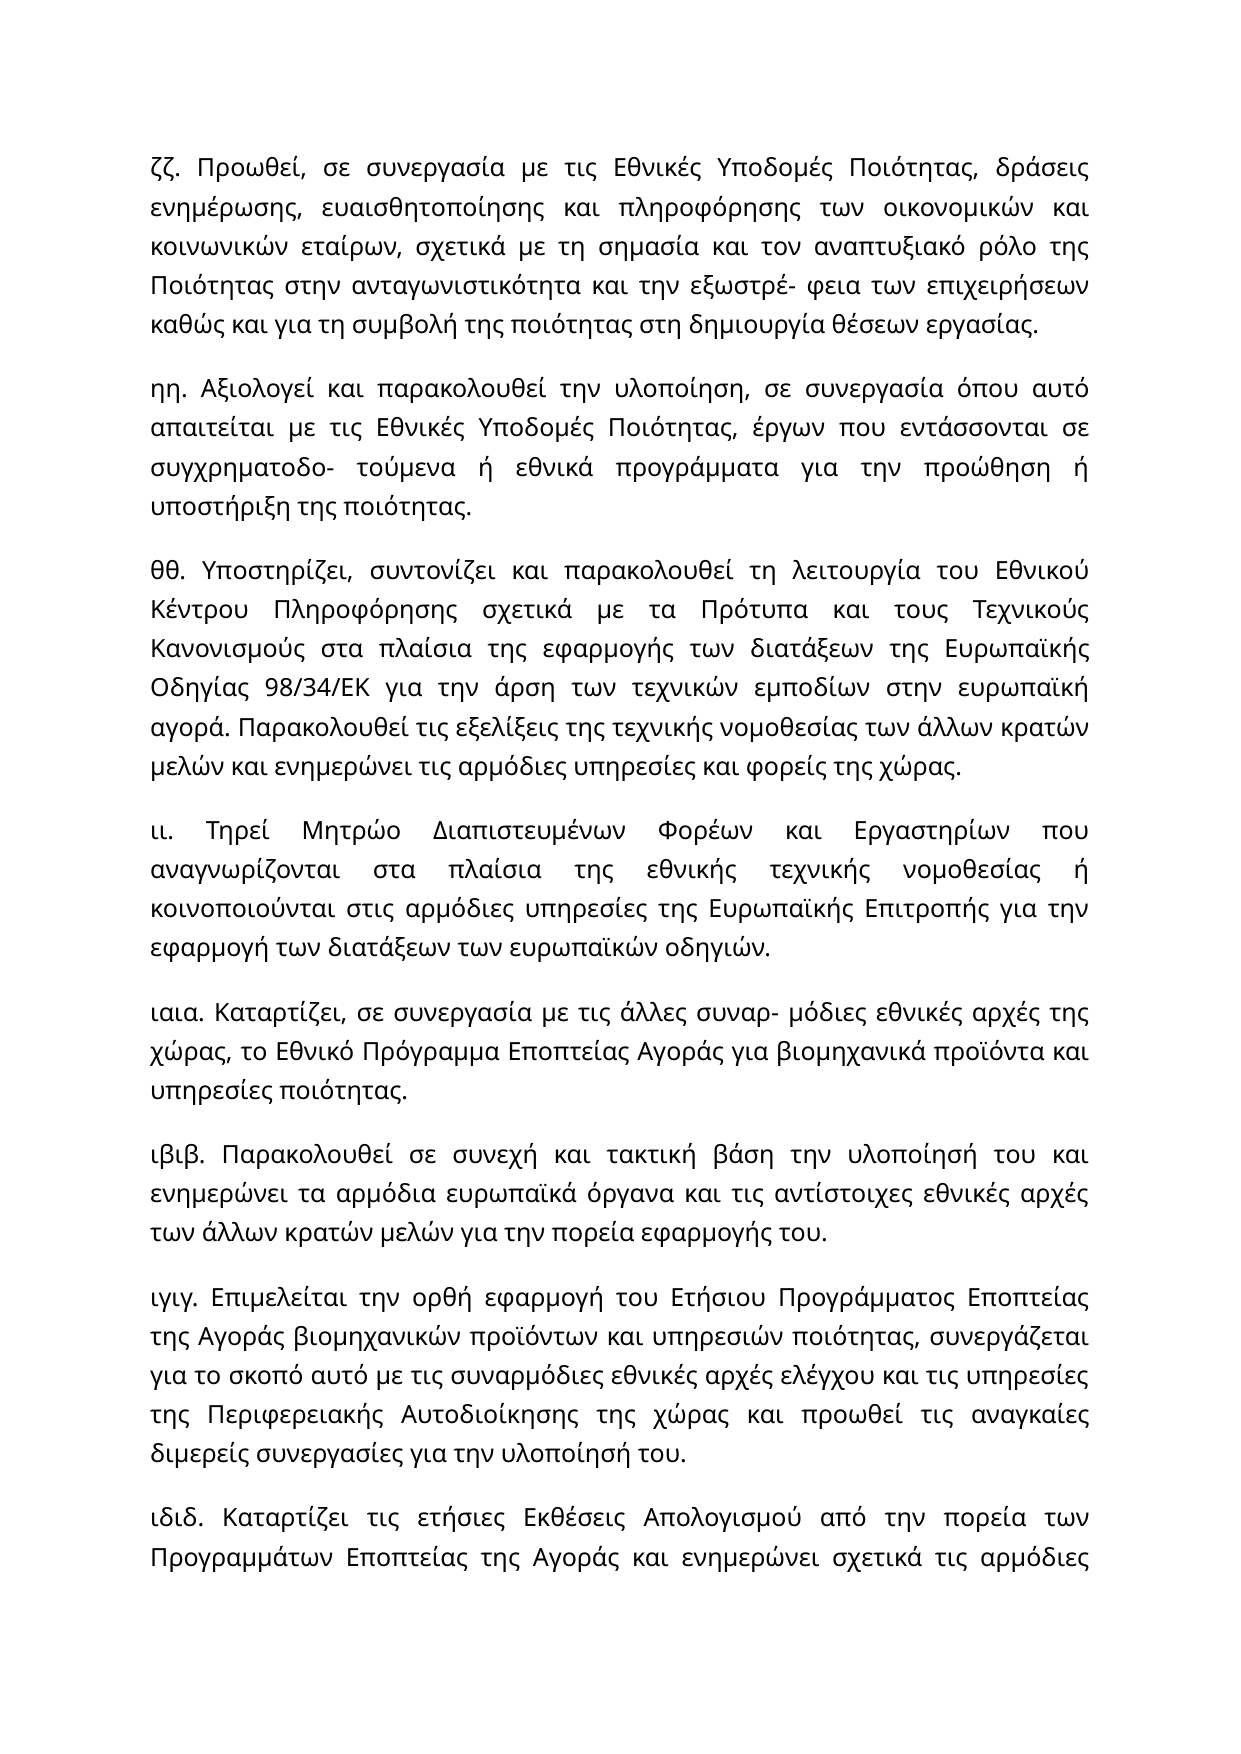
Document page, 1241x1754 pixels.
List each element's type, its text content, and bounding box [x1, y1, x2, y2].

text ιβιβ. Παρακολουθεί σε συνεχή και τακτική βάση την υλοποίησή του και ενημερώνει τα αρμόδια ευρωπαϊκά όργανα και τις αντίστοιχες εθνικές αρχές των άλλων κρατών μελών για την πορεία εφαρμογής του. [150, 1137, 1090, 1249]
text θθ. Υποστηρίζει, συντονίζει και παρακολουθεί τη λειτουργία του Εθνικού Κέντρου Πληροφόρησης σχετικά με τα Πρότυπα και τους Τεχνικούς Κανονισμούς στα πλαίσια της εφαρμογής των διατάξεων της Ευρωπαϊκής Οδηγίας 98/34/ΕΚ για την άρση των τεχνικών εμποδίων στην ευρωπαϊκή αγορά. Παρακολουθεί τις εξελίξεις της τεχνικής νομοθεσίας των άλλων κρατών μελών και ενημερώνει τις αρμόδιες υπηρεσίες και φορείς της χώρας. [150, 552, 1090, 782]
text ιδιδ. Καταρτίζει τις ετήσιες Εκθέσεις Απολογισμού από την πορεία των Προγραμμάτων Εποπτείας της Αγοράς και ενημερώνει σχετικά τις αρμόδιες [150, 1500, 1090, 1573]
text ηη. Αξιολογεί και παρακολουθεί την υλοποίηση, σε συνεργασία όπου αυτό απαιτείται με τις Εθνικές Υποδομές Ποιότητας, έργων που εντάσσονται σε συγχρηματοδο- τούμενα ή εθνικά προγράμματα για την προώθηση ή υποστήριξη της ποιότητας. [150, 371, 1090, 522]
text ζζ. Προωθεί, σε συνεργασία με τις Εθνικές Υποδομές Ποιότητας, δράσεις ενημέρωσης, ευαισθητοποίησης και πληροφόρησης των οικονομικών και κοινωνικών εταίρων, σχετικά με τη σημασία και τον αναπτυξιακό ρόλο της Ποιότητας στην ανταγωνιστικότητα και την εξωστρέ- φεια των επιχειρήσεων καθώς και για τη συμβολή της ποιότητας στη δημιουργία θέσεων εργασίας. [150, 150, 1090, 341]
text ιγιγ. Επιμελείται την ορθή εφαρμογή του Ετήσιου Προγράμματος Εποπτείας της Αγοράς βιομηχανικών προϊόντων και υπηρεσιών ποιότητας, συνεργάζεται για το σκοπό αυτό με τις συναρμόδιες εθνικές αρχές ελέγχου και τις υπηρεσίες της Περιφερειακής Αυτοδιοίκησης της χώρας και προωθεί τις αναγκαίες διμερείς συνεργασίες για την υλοποίησή του. [150, 1279, 1090, 1470]
text ιι. Τηρεί Μητρώο Διαπιστευμένων Φορέων και Εργαστηρίων που αναγνωρίζονται στα πλαίσια της εθνικής τεχνικής νομοθεσίας ή κοινοποιούνται στις αρμόδιες υπηρεσίες της Ευρωπαϊκής Επιτροπής για την εφαρμογή των διατάξεων των ευρωπαϊκών οδηγιών. [150, 812, 1090, 964]
text ιαια. Καταρτίζει, σε συνεργασία με τις άλλες συναρ- μόδιες εθνικές αρχές της χώρας, το Εθνικό Πρόγραμμα Εποπτείας Αγοράς για βιομηχανικά προϊόντα και υπηρεσίες ποιότητας. [150, 994, 1090, 1107]
